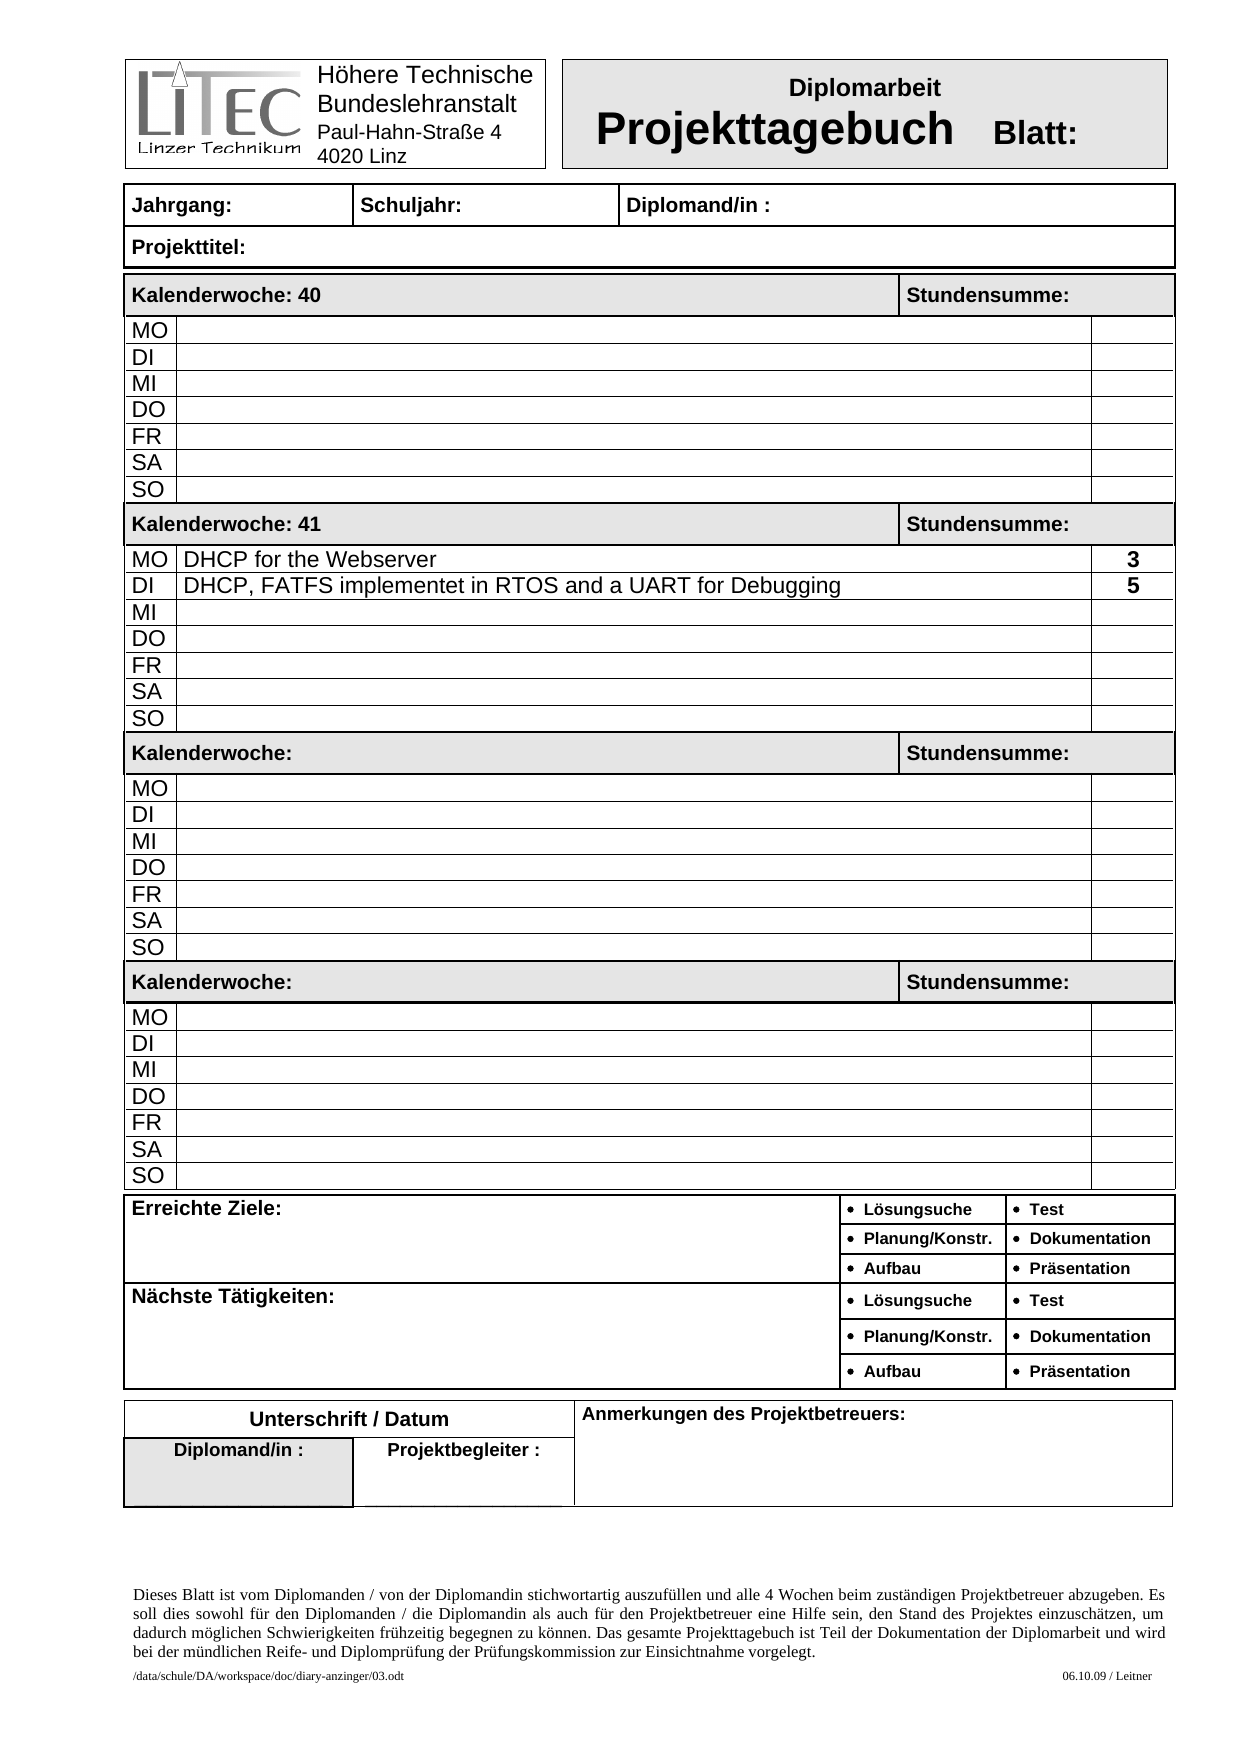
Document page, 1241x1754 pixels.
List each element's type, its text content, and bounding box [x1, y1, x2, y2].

table_cell Kalenderwoche: [125, 731, 898, 773]
table_cell SA [125, 1136, 176, 1162]
table_cell MI [125, 599, 176, 625]
table_cell  Planung/Konstr. [841, 1225, 1005, 1252]
table_cell [1092, 449, 1175, 476]
table_cell [1092, 773, 1175, 801]
table_cell DI [125, 572, 176, 599]
table_cell Diplomand/in : __________________ [125, 1439, 352, 1506]
table_header Diplomand/in : [620, 185, 1174, 225]
table_cell [177, 477, 1091, 502]
table_cell  Lösungsuche [841, 1284, 1005, 1317]
table_cell [177, 829, 1091, 854]
table_cell  Aufbau [841, 1255, 1005, 1282]
table_cell [1092, 1030, 1175, 1056]
table_cell [1092, 396, 1175, 423]
table_cell [1092, 1162, 1175, 1189]
table_cell [1092, 1056, 1175, 1083]
table_cell Stundensumme: [900, 960, 1174, 1001]
table_header  Test [1007, 1196, 1174, 1223]
table_cell  Präsentation [1007, 1255, 1174, 1282]
table_cell MO [125, 544, 176, 572]
table_cell [1092, 599, 1175, 625]
table_cell [1092, 423, 1175, 449]
table_header Jahrgang: [125, 185, 352, 225]
table_cell [177, 881, 1091, 907]
table_cell [1092, 370, 1175, 396]
table_cell [177, 775, 1091, 801]
table_cell [177, 1137, 1091, 1162]
table_cell [177, 1163, 1091, 1189]
table_cell [177, 1031, 1091, 1056]
table_cell [1092, 625, 1175, 652]
table_cell Stundensumme: [900, 502, 1174, 544]
table_cell [177, 344, 1091, 370]
table_cell  Präsentation [1007, 1355, 1174, 1388]
table_cell [1092, 933, 1175, 960]
table_cell  Planung/Konstr. [841, 1320, 1005, 1353]
table_cell SO [125, 476, 176, 502]
table_cell [177, 1110, 1091, 1136]
table_cell DHCP, FATFS implementet in RTOS and a UART for Debugging [177, 573, 1091, 599]
table_cell MI [125, 1056, 176, 1083]
table_cell Stundensumme: [900, 731, 1174, 773]
table_cell  Dokumentation [1007, 1225, 1174, 1252]
table_cell [1092, 315, 1175, 343]
table_cell [1092, 1083, 1175, 1109]
table_cell  Dokumentation [1007, 1320, 1174, 1353]
table_cell SO [125, 705, 176, 731]
table_cell [1092, 907, 1175, 933]
table_cell [177, 1004, 1091, 1030]
table_cell [177, 424, 1091, 449]
table_cell SA [125, 907, 176, 933]
table_cell FR [125, 423, 176, 449]
table_cell [177, 371, 1091, 396]
table_header Schuljahr: [354, 185, 618, 225]
table_cell [1092, 652, 1175, 678]
table_cell DHCP for the Webserver [177, 546, 1091, 572]
table_header  Lösungsuche [841, 1196, 1005, 1223]
table_header Stundensumme: [900, 275, 1174, 315]
table_cell DO [125, 625, 176, 652]
table_cell DO [125, 854, 176, 880]
table_cell [1092, 1109, 1175, 1136]
table_cell [1092, 1001, 1175, 1030]
table_cell Projektbegleiter : _________________ [354, 1438, 574, 1506]
table_cell [177, 626, 1091, 652]
table_cell MO [125, 773, 176, 801]
table_cell MO [125, 315, 176, 343]
table_cell [177, 802, 1091, 827]
table_cell [177, 908, 1091, 933]
table_cell [177, 450, 1091, 476]
table_cell DI [125, 801, 176, 827]
table_cell [177, 679, 1091, 704]
table_cell SA [125, 449, 176, 476]
table_header Erreichte Ziele: [125, 1196, 839, 1282]
table_cell  Aufbau [841, 1355, 1005, 1388]
table_cell [1092, 1136, 1175, 1162]
table_cell DO [125, 396, 176, 423]
table_cell FR [125, 880, 176, 907]
table_cell MI [125, 828, 176, 854]
table_cell [177, 1057, 1091, 1083]
table_cell FR [125, 1109, 176, 1136]
table_cell [177, 1084, 1091, 1109]
table_cell Kalenderwoche: 41 [125, 502, 898, 544]
table_cell [177, 397, 1091, 423]
table_cell [177, 317, 1091, 343]
table_cell [177, 706, 1091, 731]
table_cell SO [125, 933, 176, 960]
table_cell 5 [1092, 572, 1175, 599]
table_cell DI [125, 343, 176, 370]
table_cell [1092, 343, 1175, 370]
table_cell SO [125, 1162, 176, 1189]
table_cell Nächste Tätigkeiten: [125, 1284, 839, 1388]
table_cell FR [125, 652, 176, 678]
table_cell [1092, 880, 1175, 907]
table_cell [177, 653, 1091, 678]
table_cell [1092, 476, 1175, 502]
table_cell [1092, 828, 1175, 854]
table_cell [177, 855, 1091, 880]
table_cell MO [125, 1001, 176, 1030]
table_cell [1092, 801, 1175, 827]
table_cell  Test [1007, 1284, 1174, 1317]
table_cell MI [125, 370, 176, 396]
table_cell [1092, 705, 1175, 731]
table_cell 3 [1092, 544, 1175, 572]
table_cell [177, 934, 1091, 960]
table_cell DO [125, 1083, 176, 1109]
table_cell [177, 600, 1091, 625]
table_cell SA [125, 678, 176, 704]
table_cell [1092, 678, 1175, 704]
table_cell [1092, 854, 1175, 880]
table_cell Projekttitel: [125, 227, 1174, 266]
table_cell DI [125, 1030, 176, 1056]
table_header Kalenderwoche: 40 [125, 275, 898, 315]
table_cell Kalenderwoche: [125, 960, 898, 1001]
table_header Anmerkungen des Projektbetreuers: [574, 1401, 1172, 1506]
table_header Unterschrift / Datum [125, 1401, 574, 1437]
